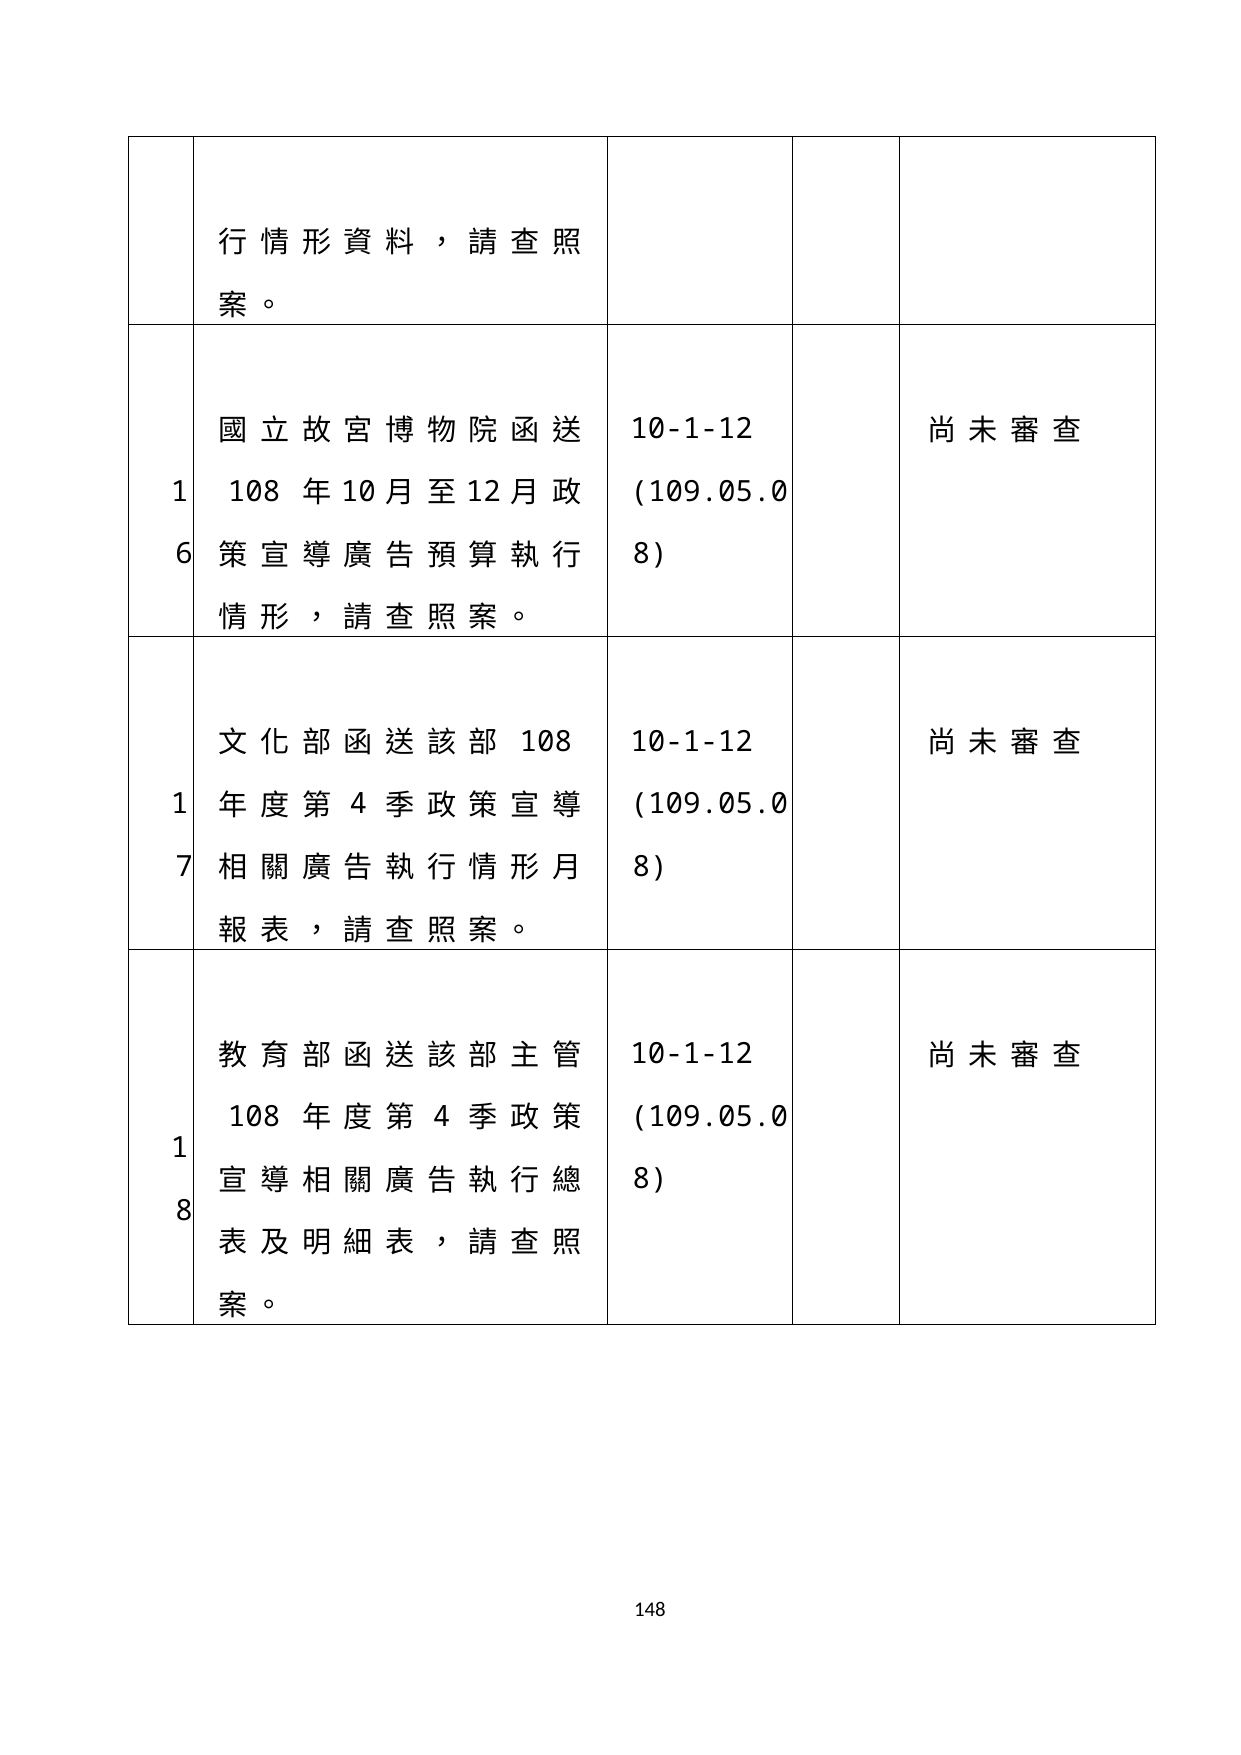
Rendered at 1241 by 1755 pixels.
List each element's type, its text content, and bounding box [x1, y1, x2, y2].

table_cell 行情形資料，請查照案。 [194, 137, 607, 323]
table_cell 尚未審查 [900, 637, 1155, 948]
table_cell 國立故宮博物院函送108年10月至12月政策宣導廣告預算執行情形，請查照案。 [194, 325, 607, 636]
table_cell [793, 325, 899, 636]
table_cell 10-1-12 (109.05.08) [608, 325, 792, 636]
table_cell 尚未審查 [900, 325, 1155, 636]
table_cell 尚未審查 [900, 950, 1155, 1323]
table_cell [900, 137, 1155, 323]
table_cell [793, 137, 899, 323]
table_cell [793, 950, 899, 1323]
table_cell [129, 637, 193, 948]
table_cell 文化部函送該部108年度第4季政策宣導相關廣告執行情形月報表，請查照案。 [194, 637, 607, 948]
table_cell [129, 325, 193, 636]
table_cell [129, 950, 193, 1323]
table_cell [793, 637, 899, 948]
table_cell [608, 137, 792, 323]
table_cell 教育部函送該部主管108年度第4季政策宣導相關廣告執行總表及明細表，請查照案。 [194, 950, 607, 1323]
table_cell 10-1-12 (109.05.08) [608, 950, 792, 1323]
table_cell [129, 137, 193, 323]
table_cell 10-1-12 (109.05.08) [608, 637, 792, 948]
